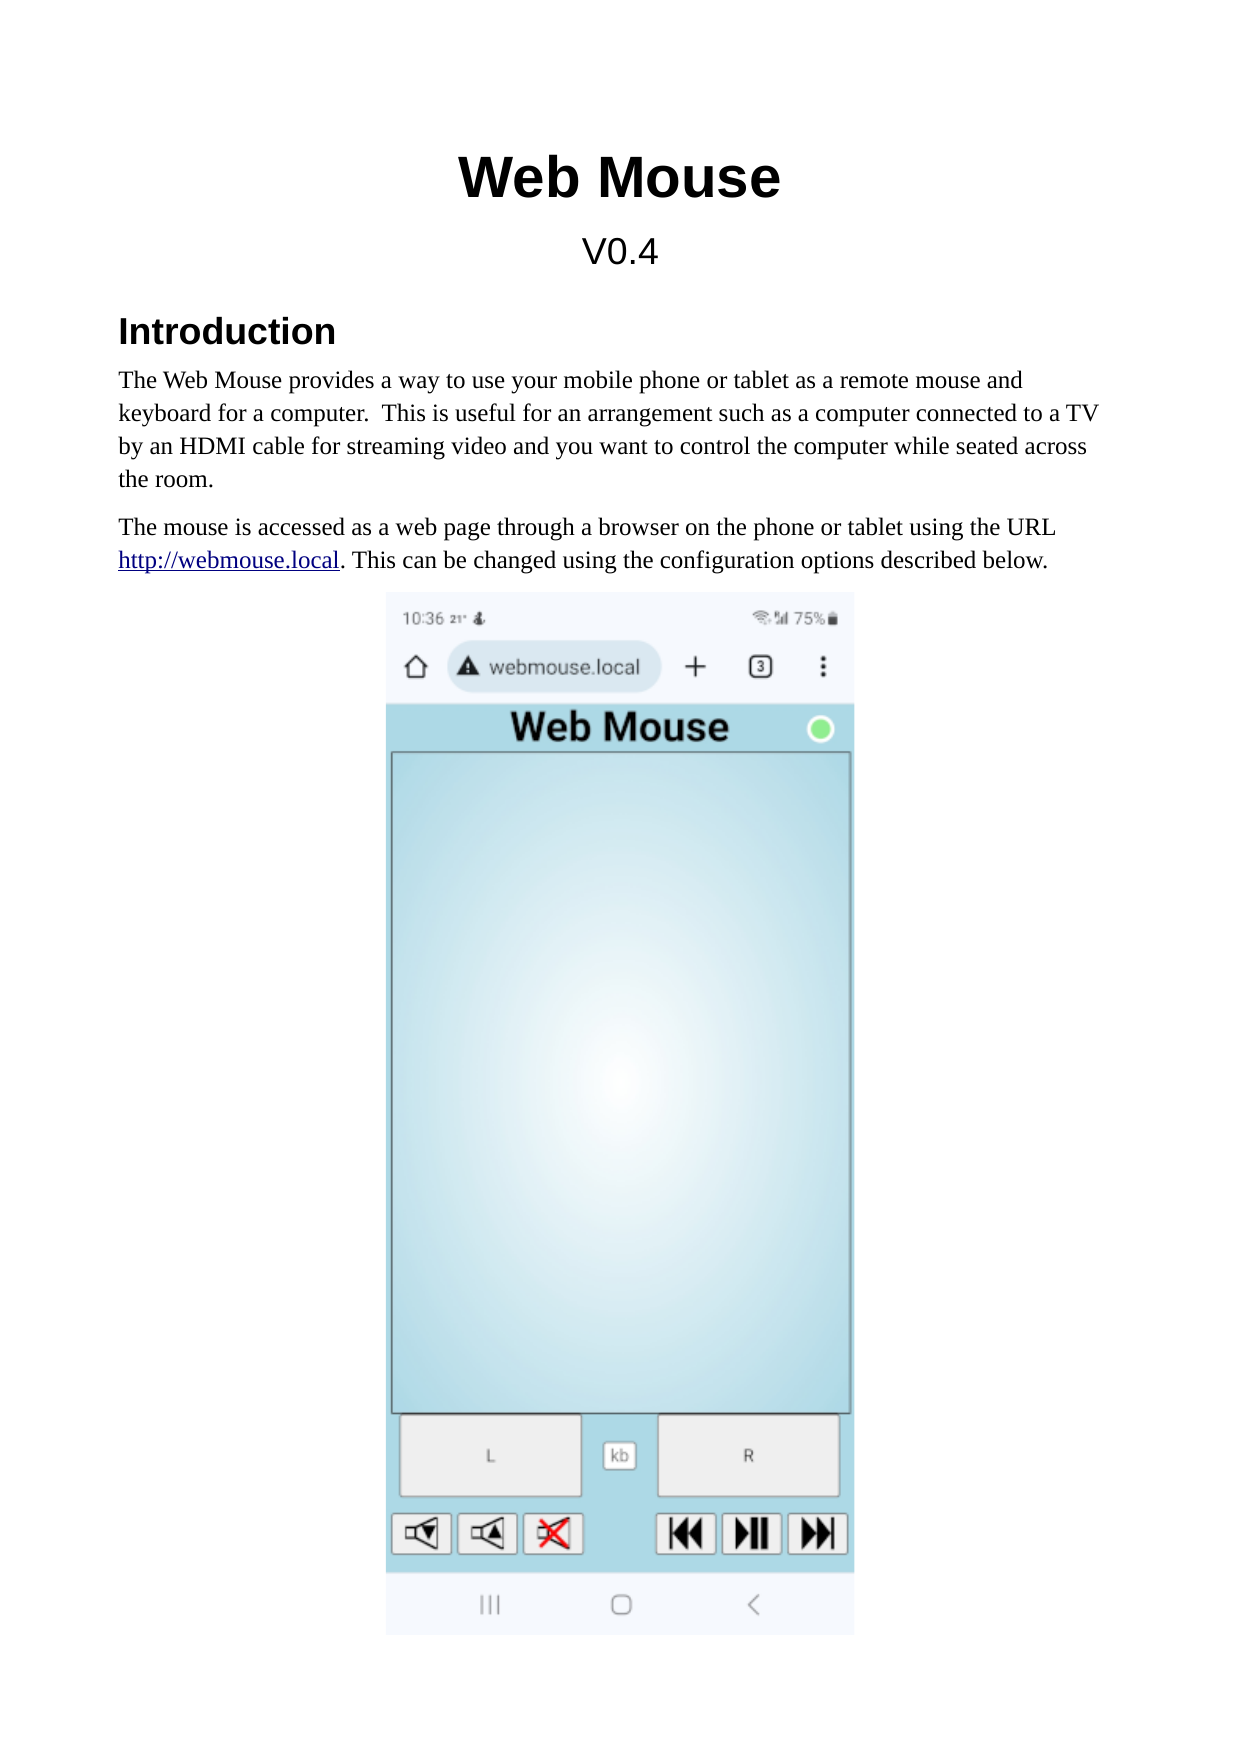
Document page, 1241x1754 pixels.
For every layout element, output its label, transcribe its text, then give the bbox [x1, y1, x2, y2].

subtitle Introduction [118, 309, 1122, 353]
text The mouse is accessed as a web page through a browser on the phone or tablet using the URL http://webmouse.local. This can be changed using the configuration options described below. [118, 512, 1122, 574]
subtitle V0.4 [118, 229, 1122, 272]
title Web Mouse [118, 143, 1122, 210]
text The Web Mouse provides a way to use your mobile phone or tablet as a remote mouse and keyboard for a computer. This is useful for an arrangement such as a computer connected to a TV by an HDMI cable for streaming video and you want to control the computer while seated across the room. [118, 365, 1122, 493]
picture [385, 592, 855, 1635]
